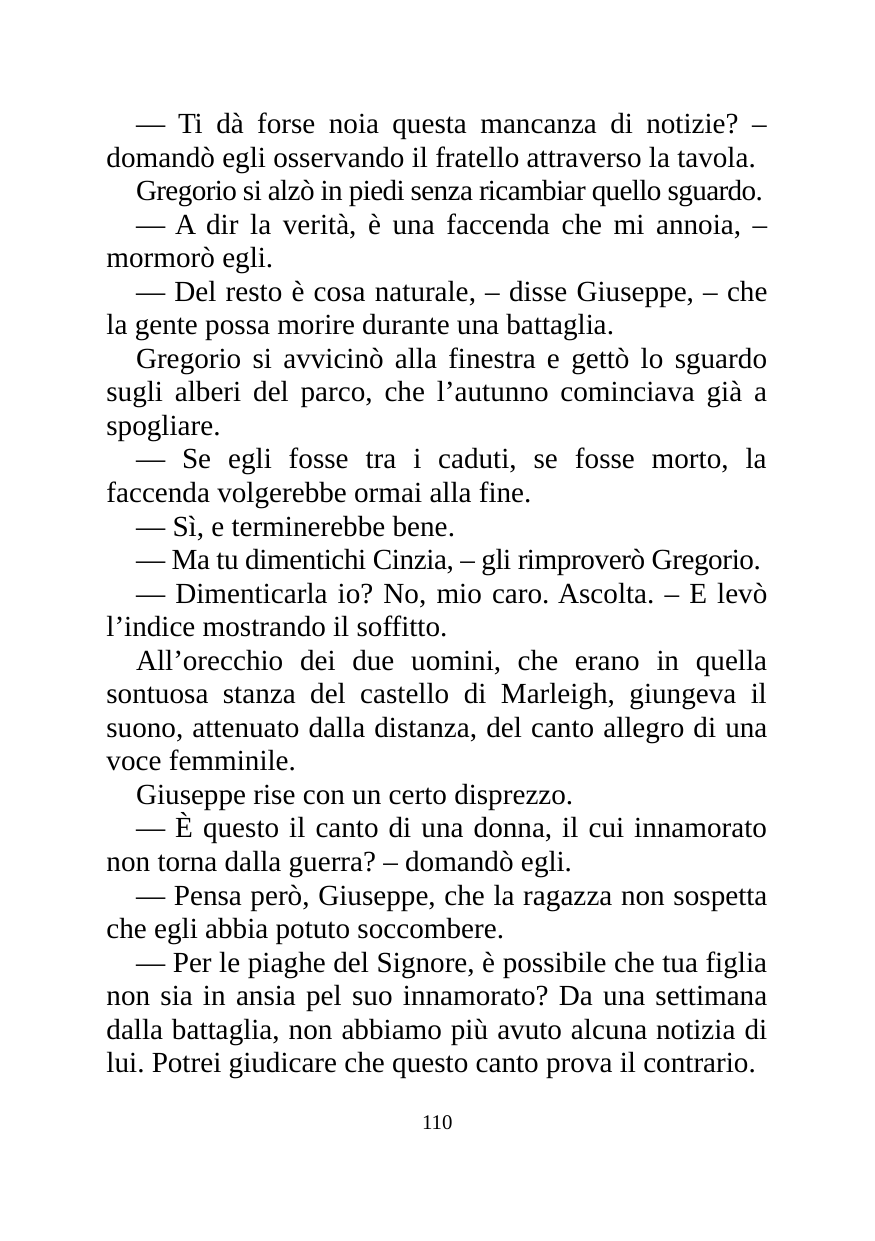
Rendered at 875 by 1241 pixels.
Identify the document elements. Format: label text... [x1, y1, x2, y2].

text Giuseppe rise con un certo disprezzo. [106, 777, 768, 811]
text All’orecchio dei due uomini, che erano in quella sontuosa stanza del castello di Marleigh, giungeva il suono, attenuato dalla distanza, del canto allegro di una voce femminile. [106, 643, 768, 777]
text — Sì, e terminerebbe bene. [106, 509, 768, 542]
text — Dimenticarla io? No, mio caro. Ascolta. – E levò l’indice mostrando il soffitto. [106, 576, 768, 643]
text — Pensa però, Giuseppe, che la ragazza non sospetta che egli abbia potuto soccombere. [106, 878, 768, 945]
text Gregorio si alzò in piedi senza ricambiar quello sguardo. [106, 173, 768, 207]
text — Per le piaghe del Signore, è possibile che tua figlia non sia in ansia pel suo innamorato? Da una settimana dalla battaglia, non abbiamo più avuto alcuna notizia di lui. Potrei giudicare che questo canto prova il contrario. [106, 945, 768, 1079]
text — A dir la verità, è una faccenda che mi annoia, – mormorò egli. [106, 207, 768, 274]
text — Ma tu dimentichi Cinzia, – gli rimproverò Gregorio. [106, 542, 768, 576]
text — È questo il canto di una donna, il cui innamorato non torna dalla guerra? – domandò egli. [106, 811, 768, 878]
text — Se egli fosse tra i caduti, se fosse morto, la faccenda volgerebbe ormai alla fine. [106, 442, 768, 509]
text Gregorio si avvicinò alla finestra e gettò lo sguardo sugli alberi del parco, che l’autunno cominciava già a spogliare. [106, 341, 768, 442]
text — Del resto è cosa naturale, – disse Giuseppe, – che la gente possa morire durante una battaglia. [106, 274, 768, 341]
text — Ti dà forse noia questa mancanza di notizie? – domandò egli osservando il fratello attraverso la tavola. [106, 106, 768, 173]
